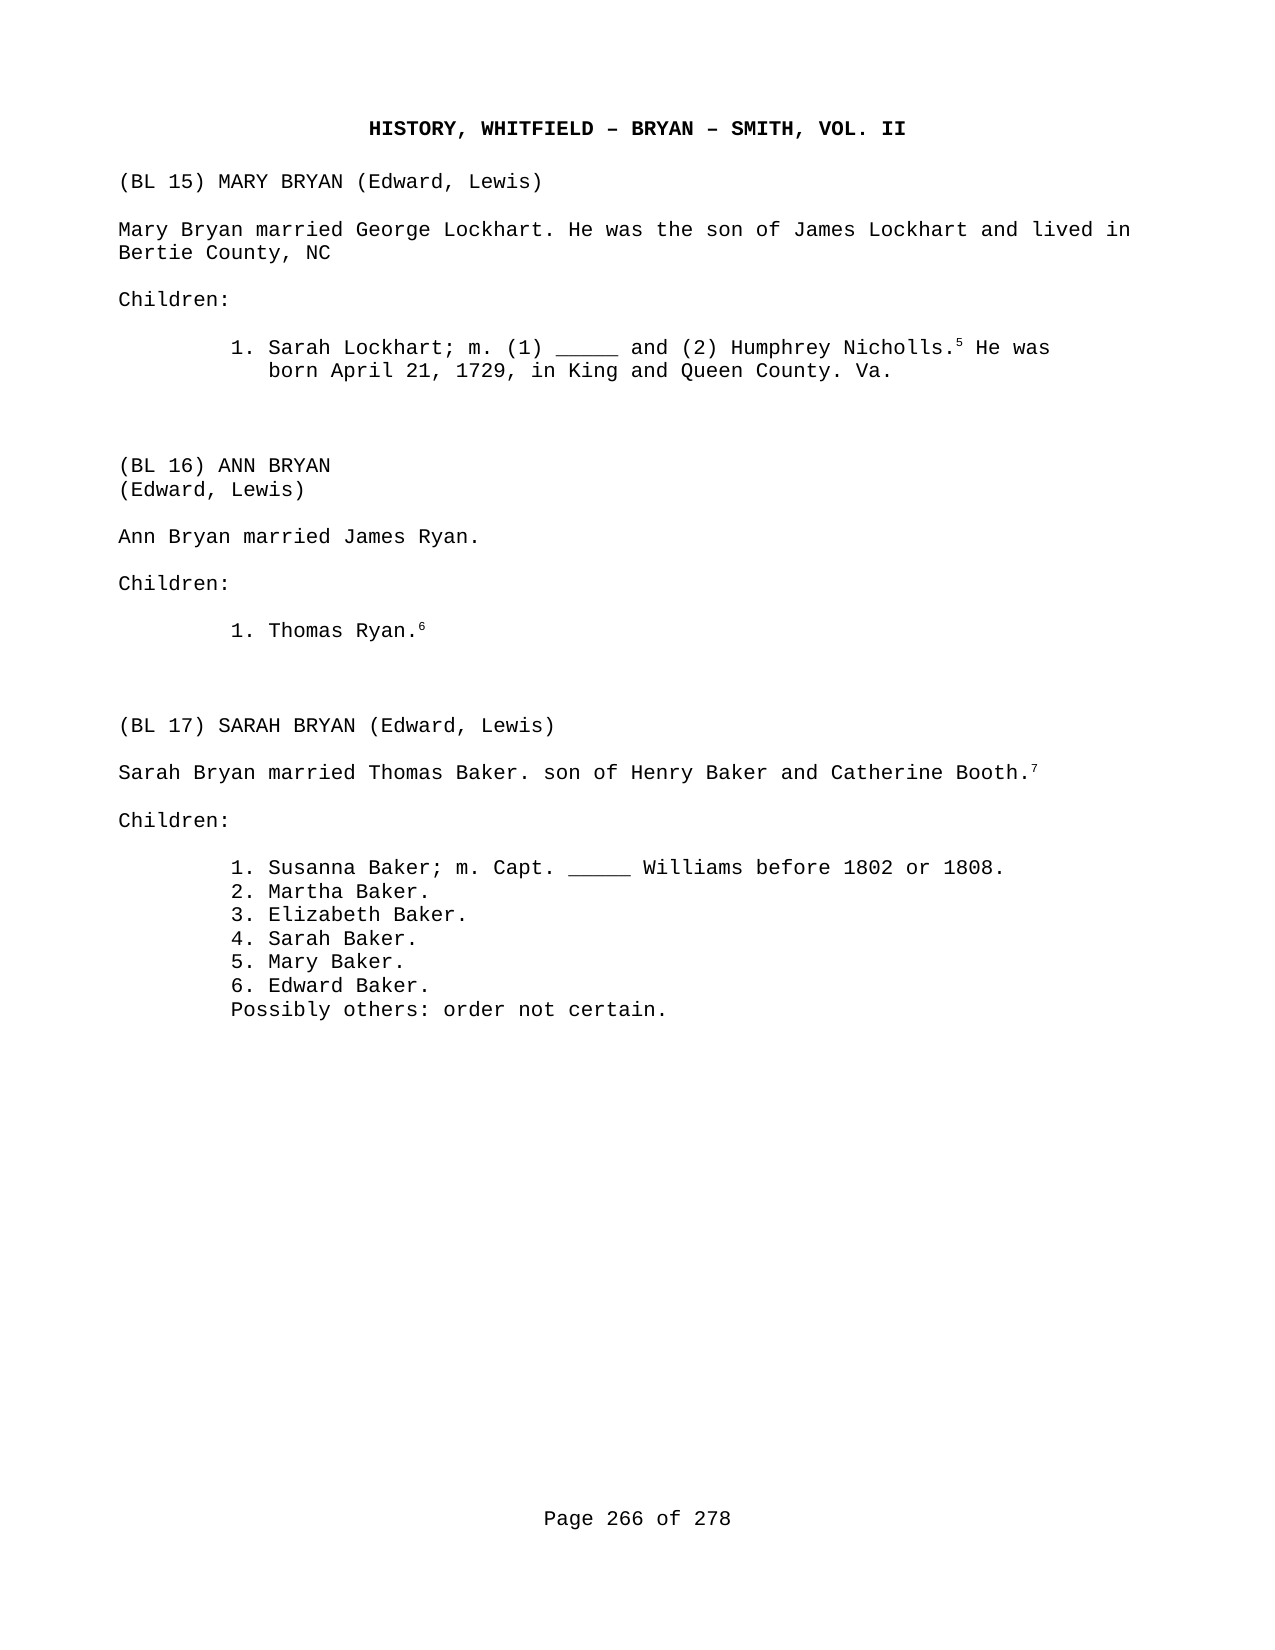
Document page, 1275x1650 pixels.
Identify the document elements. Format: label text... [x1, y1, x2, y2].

text 1. Susanna Baker; m. Capt. _____ Williams before 1802 or 1808. [118, 857, 1157, 881]
text (BL 16) ANN BRYAN [118, 455, 1157, 479]
text 6. Edward Baker. [118, 975, 1157, 999]
text Sarah Bryan married Thomas Baker. son of Henry Baker and Catherine Booth.7 [118, 762, 1157, 786]
text 1. Sarah Lockhart; m. (1) _____ and (2) Humphrey Nicholls.5 He was [118, 337, 1157, 360]
text born April 21, 1729, in King and Queen County. Va. [118, 360, 1157, 384]
text 5. Mary Baker. [118, 952, 1157, 975]
text (BL 15) MARY BRYAN (Edward, Lewis) [118, 171, 1157, 195]
text 3. Elizabeth Baker. [118, 904, 1157, 928]
text Mary Bryan married George Lockhart. He was the son of James Lockhart and lived in Bertie County, NC [118, 218, 1157, 266]
text (BL 17) SARAH BRYAN (Edward, Lewis) [118, 715, 1157, 739]
text Children: [118, 289, 1157, 313]
text Children: [118, 810, 1157, 833]
text Children: [118, 573, 1157, 597]
text 2. Martha Baker. [118, 881, 1157, 904]
text Ann Bryan married James Ryan. [118, 526, 1157, 549]
text Possibly others: order not certain. [118, 999, 1157, 1022]
text (Edward, Lewis) [118, 479, 1157, 502]
text 1. Thomas Ryan.6 [118, 621, 1157, 644]
text 4. Sarah Baker. [118, 928, 1157, 952]
